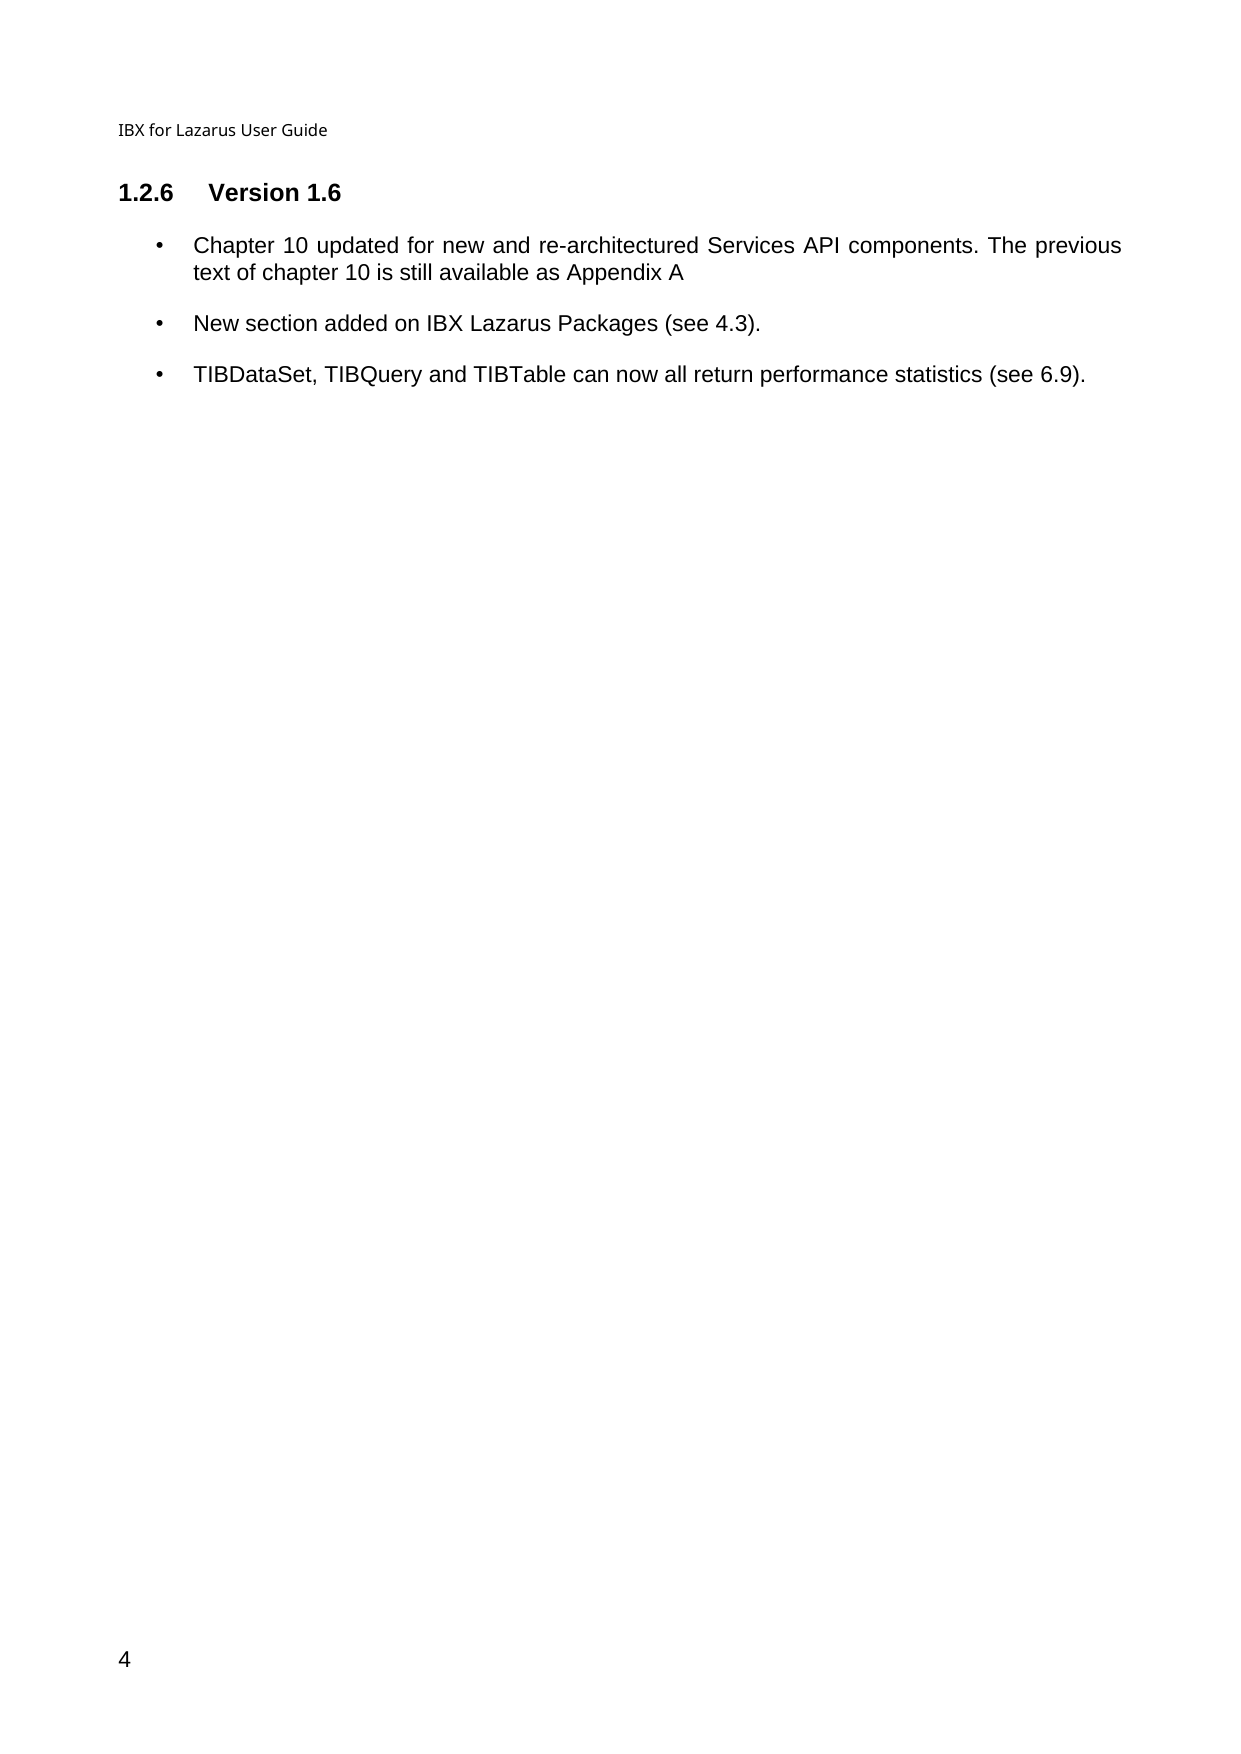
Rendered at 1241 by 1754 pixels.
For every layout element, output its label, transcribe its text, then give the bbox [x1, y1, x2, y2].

list TIBDataSet, TIBQuery and TIBTable can now all return performance statistics (see 6.9). [156, 361, 1122, 388]
list Chapter 10 updated for new and re-architectured Services API components. The previous text of chapter 10 is still available as Appendix A. [156, 232, 1122, 285]
list New section added on IBX Lazarus Packages (see 4.3). [156, 310, 1122, 336]
subtitle Version 1.6 [118, 178, 1122, 207]
